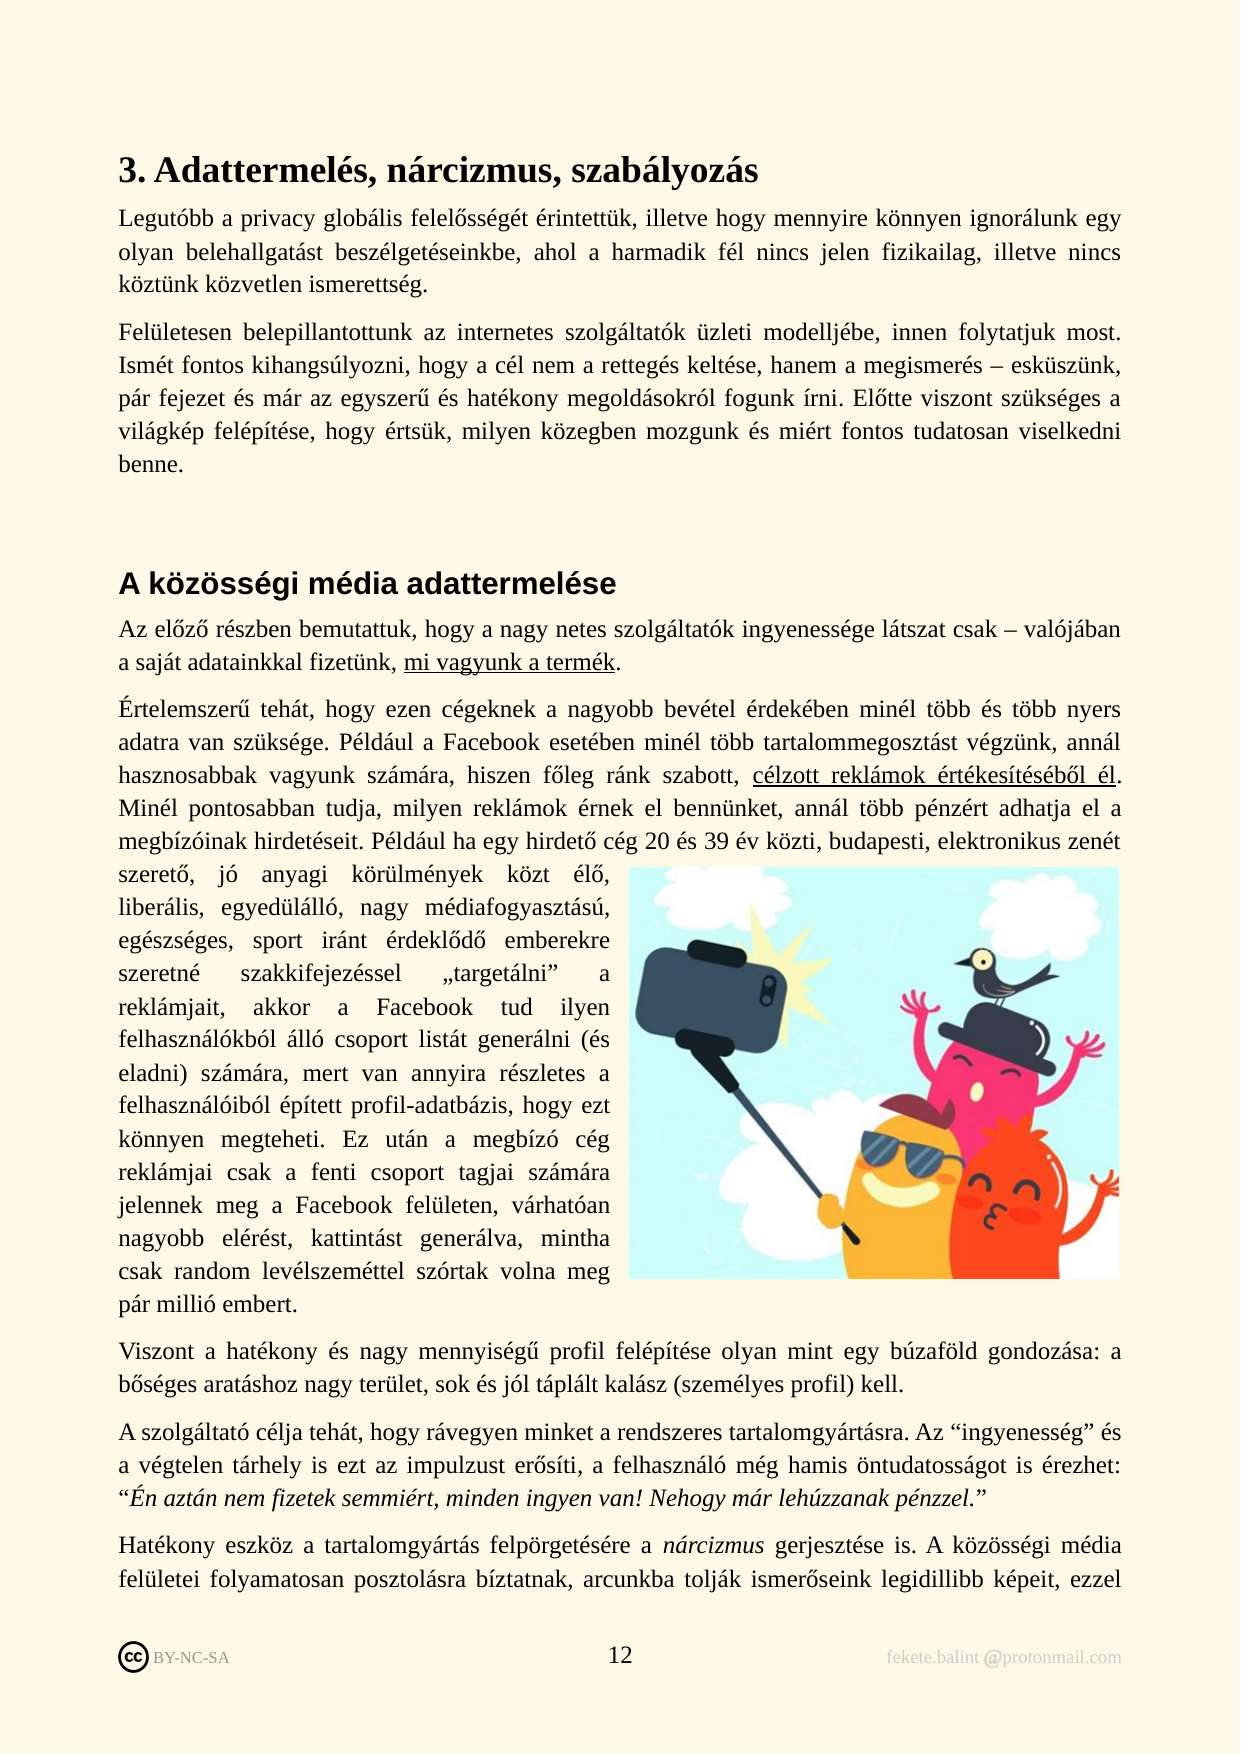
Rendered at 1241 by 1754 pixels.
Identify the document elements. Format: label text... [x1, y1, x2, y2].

text Az előző részben bemutattuk, hogy a nagy netes szolgáltatók ingyenessége látszat csak – valójában a saját adatainkkal fizetünk, mi vagyunk a termék. [118, 614, 1122, 676]
text Viszont a hatékony és nagy mennyiségű profil felépítése olyan mint egy búzaföld gondozása: a bőséges aratáshoz nagy terület, sok és jól táplált kalász (személyes profil) kell. [118, 1336, 1122, 1398]
subtitle 3. Adattermelés, nárcizmus, szabályozás [118, 148, 1122, 191]
text A szolgáltató célja tehát, hogy rávegyen minket a rendszeres tartalomgyártásra. Az “ingyenesség” és a végtelen tárhely is ezt az impulzust erősíti, a felhasználó még hamis öntudatosságot is érezhet: “Én aztán nem fizetek semmiért, minden ingyen van! Nehogy már lehúzzanak pénzzel.” [118, 1417, 1122, 1512]
text Legutóbb a privacy globális felelősségét érintettük, illetve hogy mennyire könnyen ignorálunk egy olyan belehallgatást beszélgetéseinkbe, ahol a harmadik fél nincs jelen fizikailag, illetve nincs köztünk közvetlen ismerettség. [118, 203, 1122, 298]
text Értelemszerű tehát, hogy ezen cégeknek a nagyobb bevétel érdekében minél több és több nyers adatra van szüksége. Például a Facebook esetében minél több tartalommegosztást végzünk, annál hasznosabbak vagyunk számára, hiszen főleg ránk szabott, célzott reklámok értékesítéséből él. Minél pontosabban tudja, milyen reklámok érnek el bennünket, annál több pénzért adhatja el a megbízóinak hirdetéseit. Például ha egy hirdető cég 20 és 39 év közti, budapesti, elektronikus zenét szerető, jó anyagi körülmények közt élő, liberális, egyedülálló, nagy médiafogyasztású, egészséges, sport iránt érdeklődő emberekre szeretné szakkifejezéssel „targetálni” a reklámjait, akkor a Facebook tud ilyen felhasználókból álló csoport listát generálni (és eladni) számára, mert van annyira részletes a felhasználóiból épített profil-adatbázis, hogy ezt könnyen megteheti. Ez után a megbízó cég reklámjai csak a fenti csoport tagjai számára jelennek meg a Facebook felületen, várhatóan nagyobb elérést, kattintást generálva, mintha csak random levélszeméttel szórtak volna meg pár millió embert. [118, 694, 1122, 1317]
picture [982, 1648, 1003, 1669]
text Hatékony eszköz a tartalomgyártás felpörgetésére a nárcizmus gerjesztése is. A közösségi média felületei folyamatosan posztolásra bíztatnak, arcunkba tolják ismerőseink legidillibb képeit, ezzel [118, 1531, 1122, 1592]
picture [628, 867, 1120, 1279]
picture [118, 1641, 149, 1673]
subtitle A közösségi média adattermelése [118, 565, 1122, 601]
text Felületesen belepillantottunk az internetes szolgáltatók üzleti modelljébe, innen folytatjuk most. Ismét fontos kihangsúlyozni, hogy a cél nem a rettegés keltése, hanem a megismerés – esküszünk, pár fejezet és már az egyszerű és hatékony megoldásokról fogunk írni. Előtte viszont szükséges a világkép felépítése, hogy értsük, milyen közegben mozgunk és miért fontos tudatosan viselkedni benne. [118, 317, 1122, 478]
